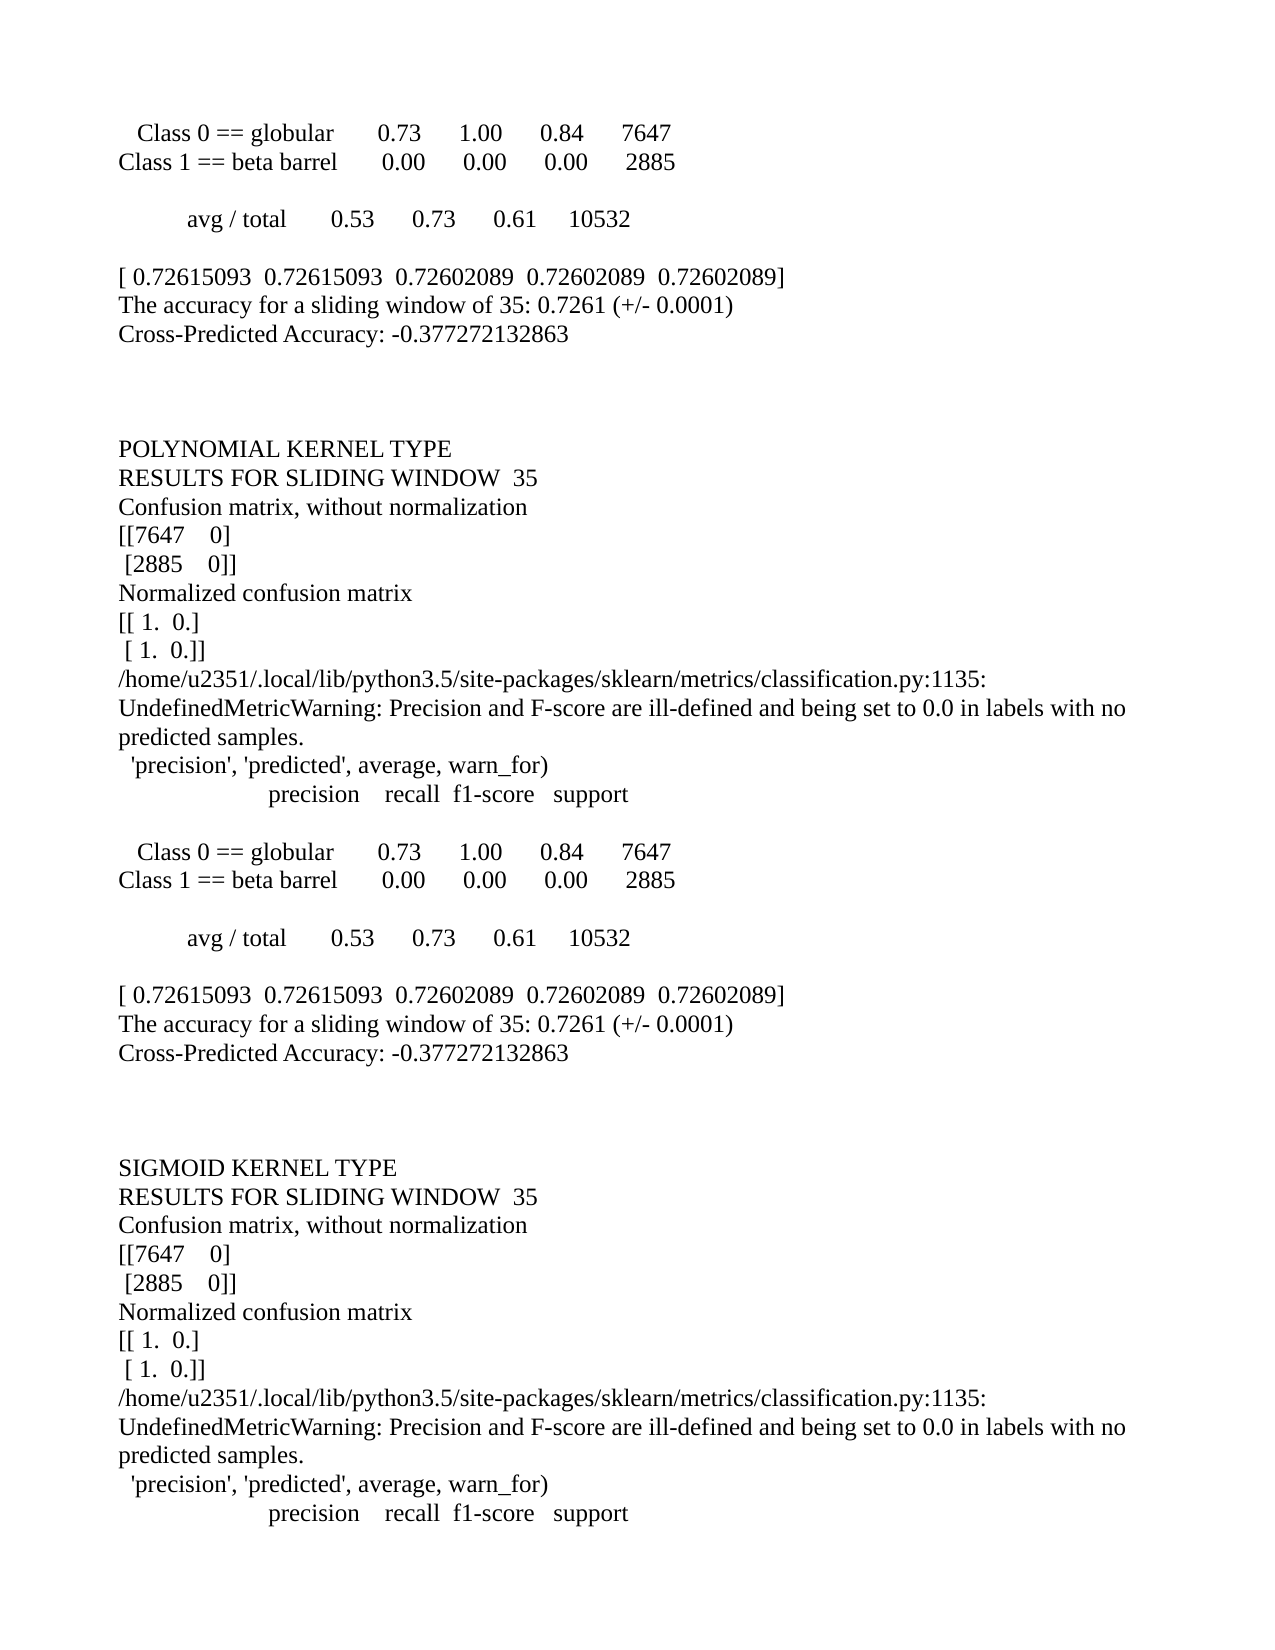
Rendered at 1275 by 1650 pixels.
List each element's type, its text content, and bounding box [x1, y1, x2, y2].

text The accuracy for a sliding window of 35: 0.7261 (+/- 0.0001) [118, 1009, 1157, 1038]
text Class 1 == beta barrel 0.00 0.00 0.00 2885 [118, 147, 1157, 176]
text Confusion matrix, without normalization [118, 492, 1157, 521]
text [2885 0]] [118, 549, 1157, 578]
text SIGMOID KERNEL TYPE [118, 1153, 1157, 1182]
text Class 0 == globular 0.73 1.00 0.84 7647 [118, 837, 1157, 866]
text Cross-Predicted Accuracy: -0.377272132863 [118, 319, 1157, 348]
text RESULTS FOR SLIDING WINDOW 35 [118, 463, 1157, 492]
text [2885 0]] [118, 1268, 1157, 1297]
text [[ 1. 0.] [118, 1326, 1157, 1354]
text [ 1. 0.]] [118, 636, 1157, 664]
text RESULTS FOR SLIDING WINDOW 35 [118, 1182, 1157, 1211]
text POLYNOMIAL KERNEL TYPE [118, 434, 1157, 463]
text /home/u2351/.local/lib/python3.5/site-packages/sklearn/metrics/classification.py:1135: UndefinedMetricWarning: Precision and F-score are ill-defined and being set to 0.0 in labels with no predicted samples. [118, 1383, 1157, 1469]
text avg / total 0.53 0.73 0.61 10532 [118, 923, 1157, 952]
text [ 0.72615093 0.72615093 0.72602089 0.72602089 0.72602089] [118, 981, 1157, 1009]
text [[ 1. 0.] [118, 607, 1157, 636]
text [ 1. 0.]] [118, 1354, 1157, 1383]
text The accuracy for a sliding window of 35: 0.7261 (+/- 0.0001) [118, 291, 1157, 319]
text 'precision', 'predicted', average, warn_for) [118, 1469, 1157, 1498]
text [[7647 0] [118, 1239, 1157, 1268]
text precision recall f1-score support [118, 779, 1157, 808]
text 'precision', 'predicted', average, warn_for) [118, 751, 1157, 779]
text Normalized confusion matrix [118, 578, 1157, 607]
text Class 1 == beta barrel 0.00 0.00 0.00 2885 [118, 866, 1157, 894]
text [[7647 0] [118, 521, 1157, 549]
text Cross-Predicted Accuracy: -0.377272132863 [118, 1038, 1157, 1067]
text avg / total 0.53 0.73 0.61 10532 [118, 204, 1157, 233]
text /home/u2351/.local/lib/python3.5/site-packages/sklearn/metrics/classification.py:1135: UndefinedMetricWarning: Precision and F-score are ill-defined and being set to 0.0 in labels with no predicted samples. [118, 664, 1157, 751]
text precision recall f1-score support [118, 1498, 1157, 1527]
text [ 0.72615093 0.72615093 0.72602089 0.72602089 0.72602089] [118, 262, 1157, 291]
text Class 0 == globular 0.73 1.00 0.84 7647 [118, 118, 1157, 147]
text Confusion matrix, without normalization [118, 1211, 1157, 1239]
text Normalized confusion matrix [118, 1297, 1157, 1326]
